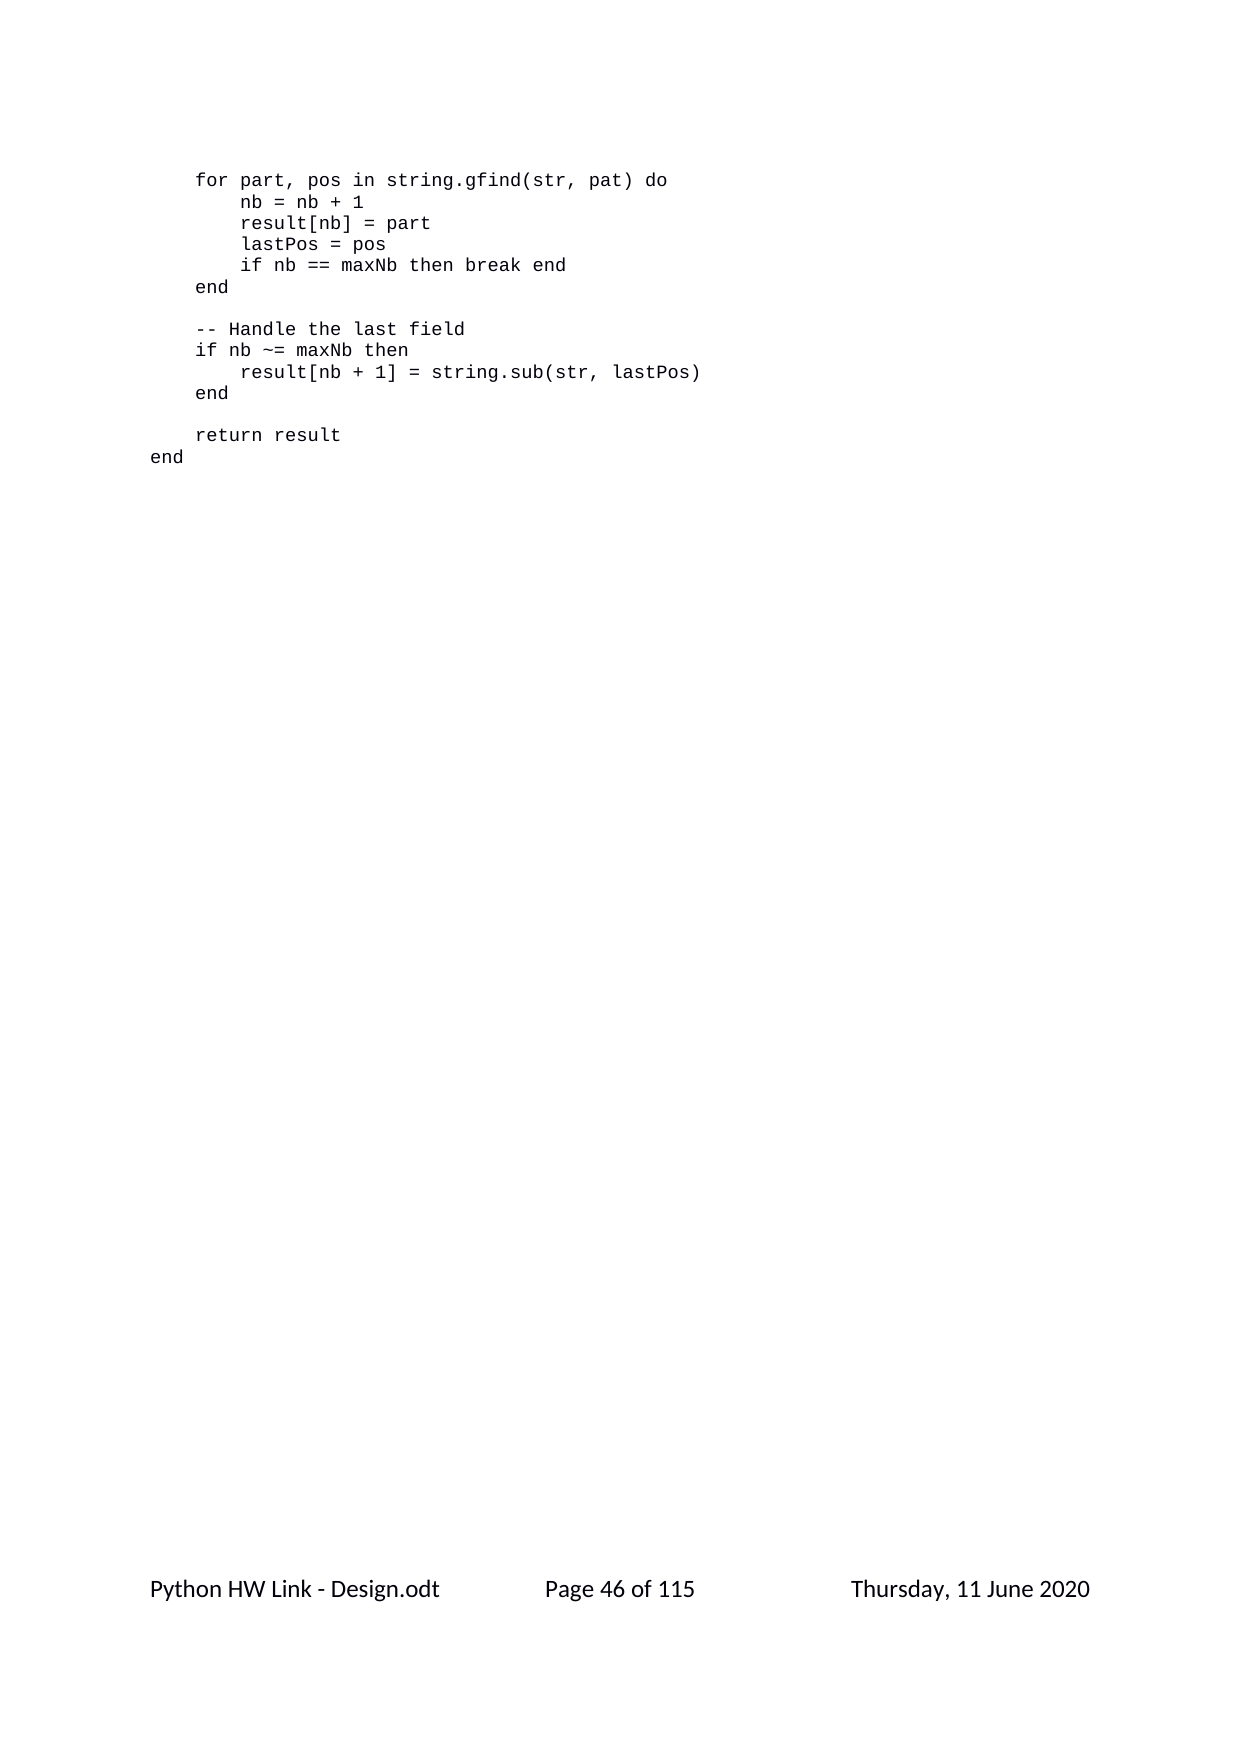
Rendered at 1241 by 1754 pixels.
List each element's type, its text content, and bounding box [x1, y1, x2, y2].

text -- Handle the last field [150, 320, 1090, 341]
text lastPos = pos [150, 235, 1090, 256]
text end [150, 277, 1090, 299]
text result[nb + 1] = string.sub(str, lastPos) [150, 362, 1090, 384]
text result[nb] = part [150, 214, 1090, 235]
text if nb ~= maxNb then [150, 341, 1090, 362]
text return result [150, 426, 1090, 447]
text for part, pos in string.gfind(str, pat) do [150, 171, 1090, 192]
text end [150, 447, 1090, 469]
text nb = nb + 1 [150, 192, 1090, 214]
text if nb == maxNb then break end [150, 256, 1090, 277]
text end [150, 384, 1090, 405]
